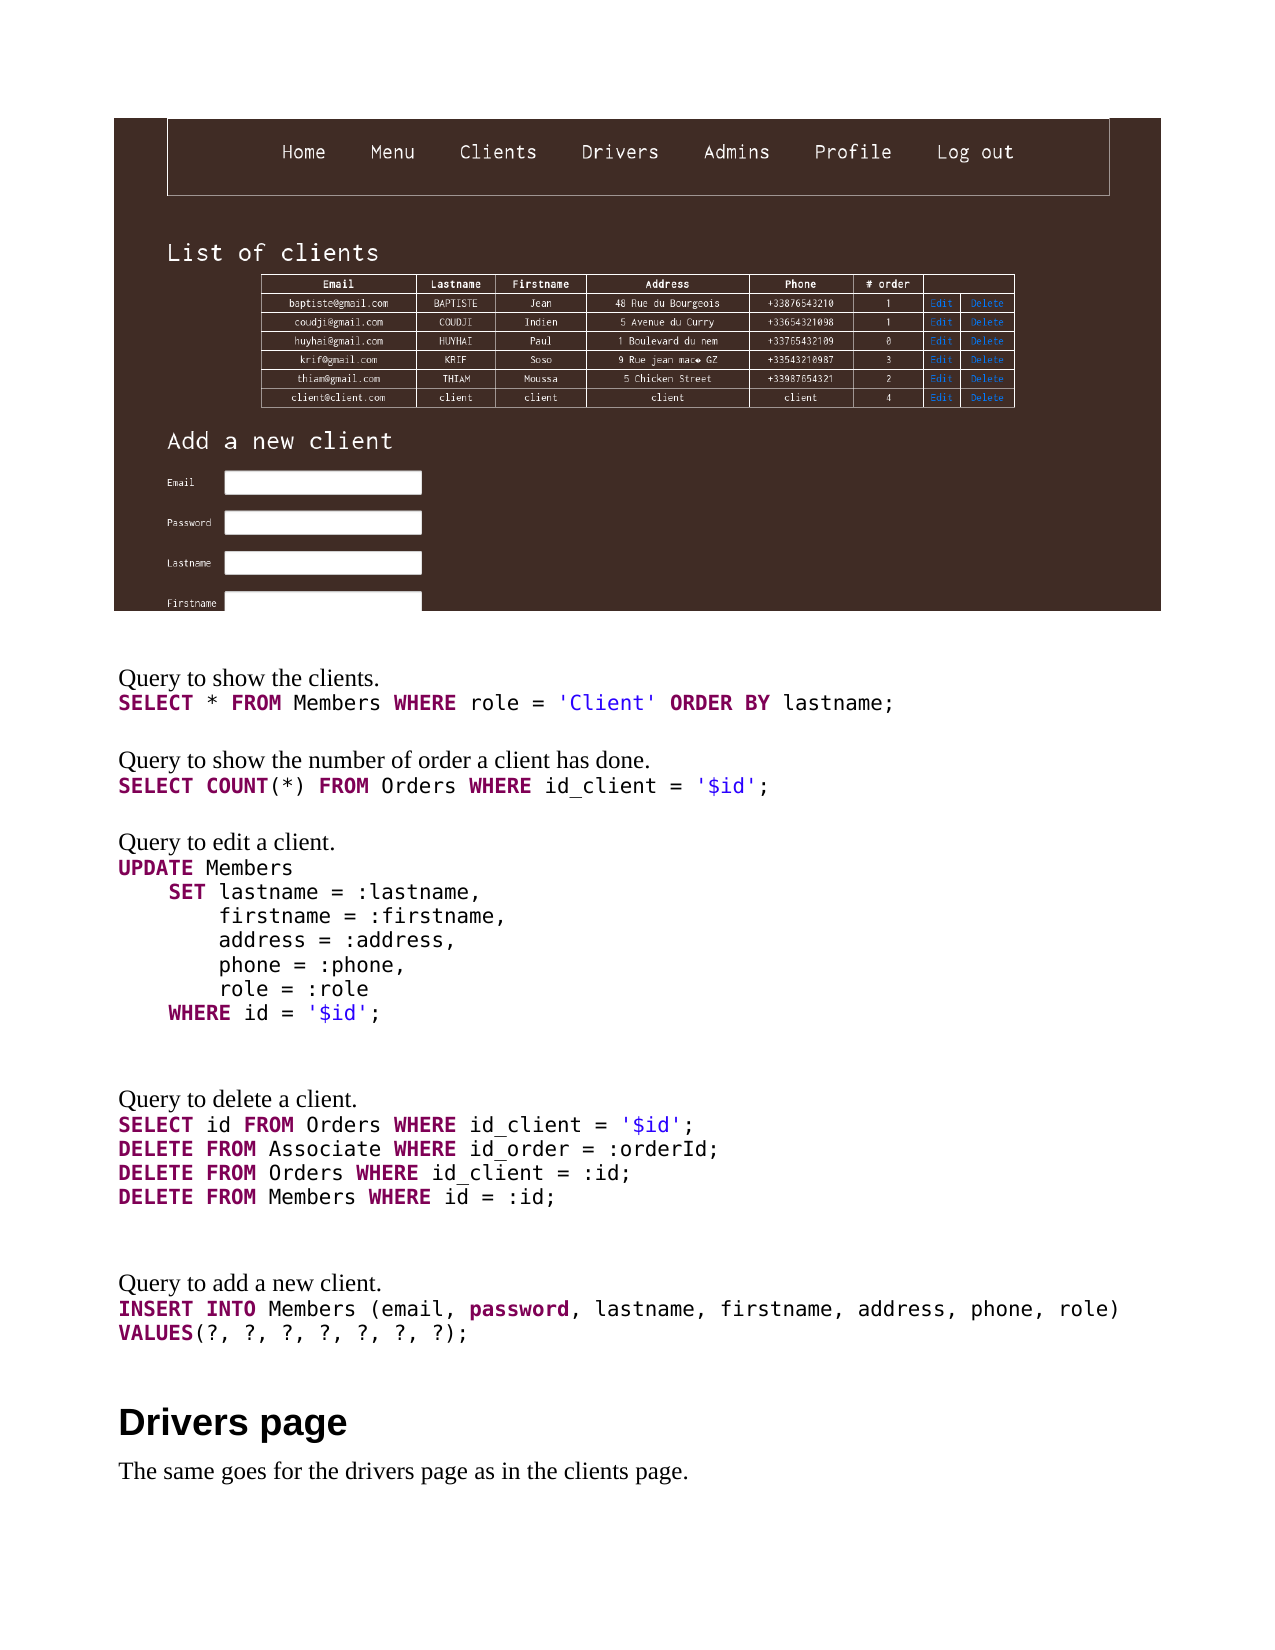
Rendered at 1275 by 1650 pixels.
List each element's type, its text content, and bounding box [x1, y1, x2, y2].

text SELECT id FROM Orders WHERE id_client = '$id'; [118, 1113, 1157, 1137]
text Query to delete a client. [118, 1084, 1157, 1113]
text Query to show the clients. [118, 663, 1157, 691]
text Query to add a new client. [118, 1268, 1157, 1297]
text DELETE FROM Members WHERE id = :id; [118, 1185, 1157, 1210]
text firstname = :firstname, [118, 904, 1157, 928]
text address = :address, [118, 928, 1157, 953]
text WHERE id = '$id'; [118, 1001, 1157, 1026]
text Query to edit a client. [118, 827, 1157, 856]
picture [114, 118, 1161, 611]
text UPDATE Members [118, 856, 1157, 880]
text Query to show the number of order a client has done. [118, 745, 1157, 774]
subtitle Drivers page [118, 1400, 1157, 1443]
text DELETE FROM Orders WHERE id_client = :id; [118, 1161, 1157, 1185]
text DELETE FROM Associate WHERE id_order = :orderId; [118, 1137, 1157, 1161]
text phone = :phone, [118, 953, 1157, 977]
text role = :role [118, 977, 1157, 1001]
text SELECT COUNT(*) FROM Orders WHERE id_client = '$id'; [118, 774, 1157, 798]
text SELECT * FROM Members WHERE role = 'Client' ORDER BY lastname; [118, 691, 1157, 716]
text INSERT INTO Members (email, password, lastname, firstname, address, phone, role) VALUES(?, ?, ?, ?, ?, ?, ?); [118, 1297, 1157, 1345]
text The same goes for the drivers page as in the clients page. [118, 1456, 1157, 1484]
text SET lastname = :lastname, [118, 880, 1157, 904]
